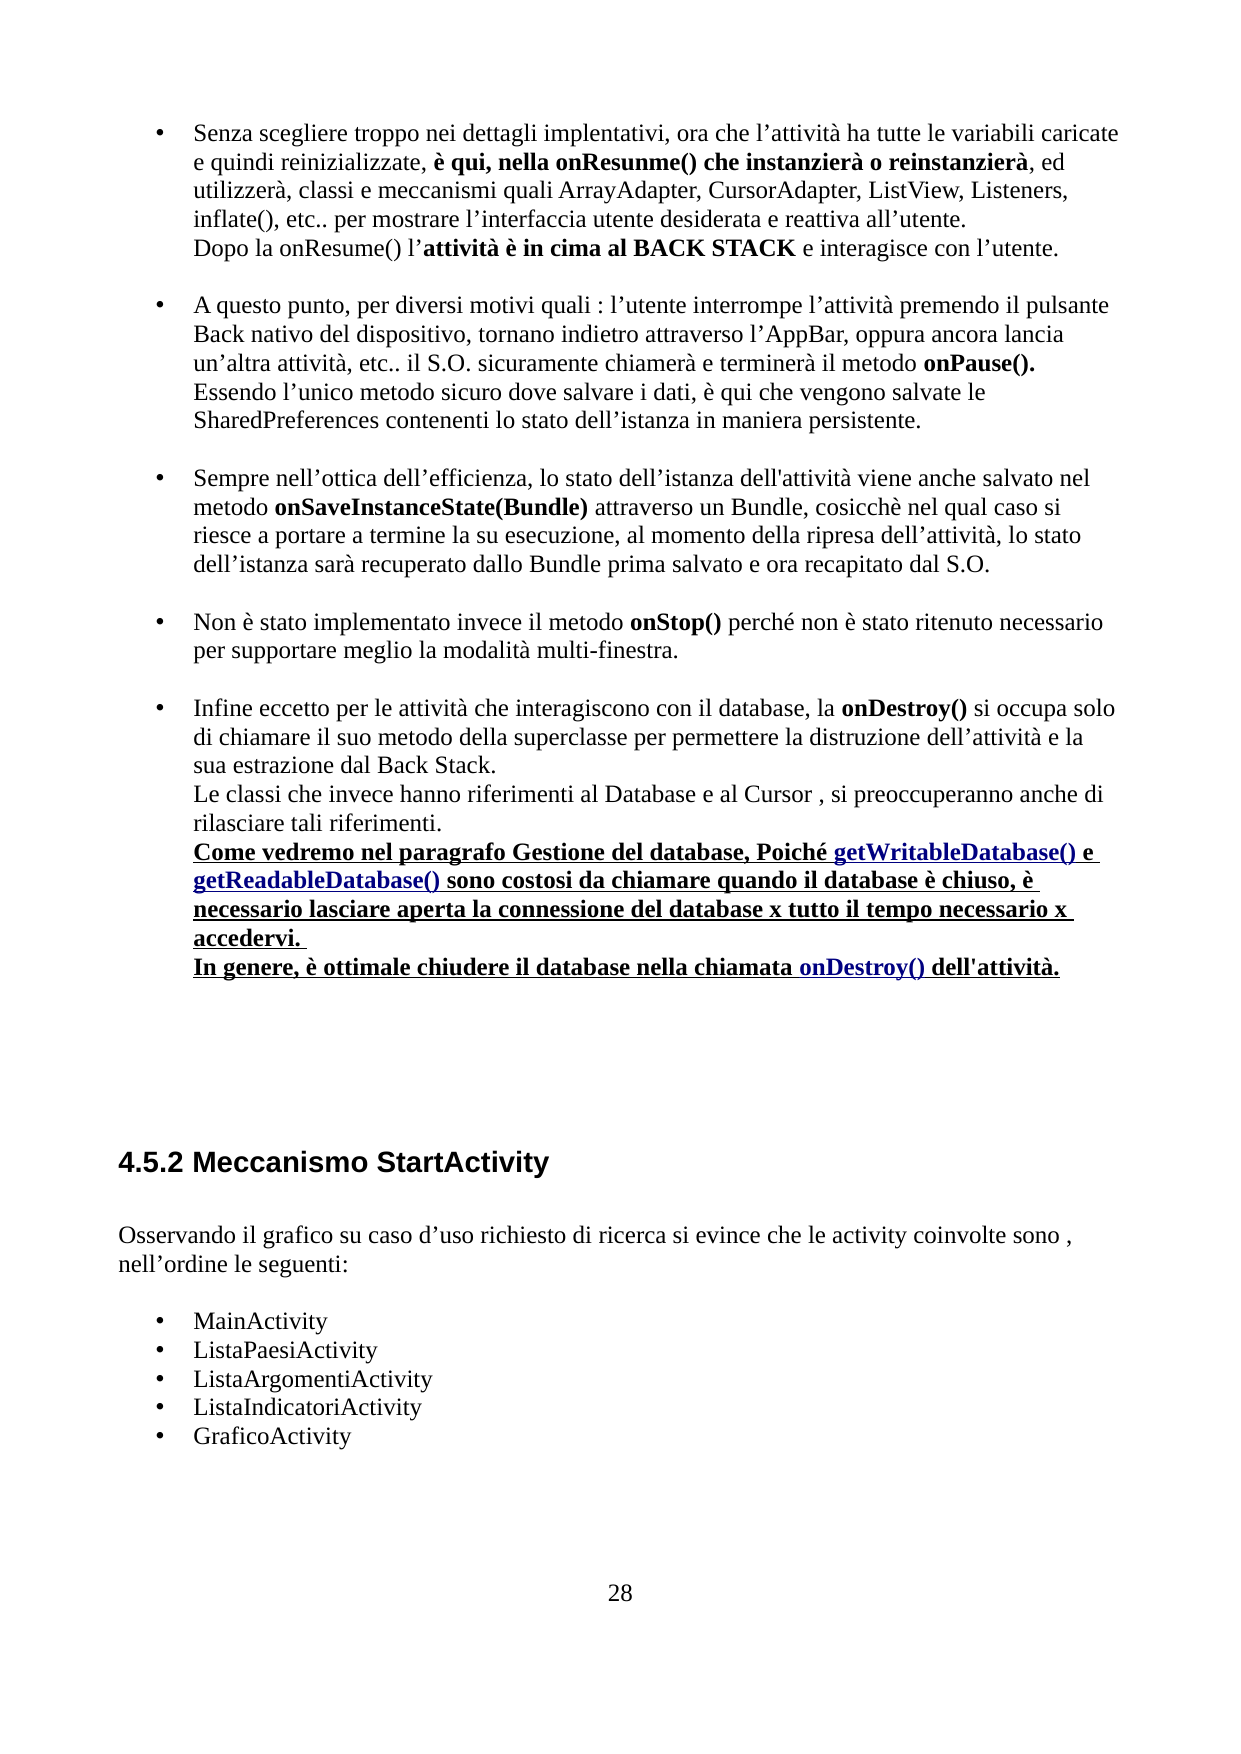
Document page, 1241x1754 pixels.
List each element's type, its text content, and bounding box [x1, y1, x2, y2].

list Le classi che invece hanno riferimenti al Database e al Cursor , si preoccuperanno anche di rilasciare tali riferimenti. [156, 779, 1122, 837]
list GraficoActivity [156, 1421, 1122, 1450]
list Senza scegliere troppo nei dettagli implentativi, ora che l’attività ha tutte le variabili caricate e quindi reinizializzate, è qui, nella onResunme() che instanzierà o reinstanzierà, ed utilizzerà, classi e meccanismi quali ArrayAdapter, CursorAdapter, ListView, Listeners, inflate(), etc.. per mostrare l’interfaccia utente desiderata e reattiva all’utente. [156, 118, 1122, 233]
list ListaIndicatoriActivity [156, 1392, 1122, 1421]
text Osservando il grafico su caso d’uso richiesto di ricerca si evince che le activity coinvolte sono , nell’ordine le seguenti: [118, 1220, 1122, 1277]
list per supportare meglio la modalità multi-finestra. [156, 636, 1122, 664]
list Dopo la onResume() l’attività è in cima al BACK STACK e interagisce con l’utente. [156, 233, 1122, 262]
list Come vedremo nel paragrafo Gestione del database, Poiché getWritableDatabase() e getReadableDatabase() sono costosi da chiamare quando il database è chiuso, è necessario lasciare aperta la connessione del database x tutto il tempo necessario x accedervi. [156, 837, 1122, 952]
list Essendo l’unico metodo sicuro dove salvare i dati, è qui che vengono salvate le [156, 377, 1122, 406]
list Infine eccetto per le attività che interagiscono con il database, la onDestroy() si occupa solo di chiamare il suo metodo della superclasse per permettere la distruzione dell’attività e la sua estrazione dal Back Stack. [156, 693, 1122, 779]
list Non è stato implementato invece il metodo onStop() perché non è stato ritenuto necessario [156, 607, 1122, 636]
list In genere, è ottimale chiudere il database nella chiamata onDestroy() dell'attività. [156, 952, 1122, 981]
list ListaArgomentiActivity [156, 1364, 1122, 1392]
list ListaPaesiActivity [156, 1335, 1122, 1364]
list SharedPreferences contenenti lo stato dell’istanza in maniera persistente. [156, 406, 1122, 434]
subtitle 4.5.2 Meccanismo StartActivity [118, 1145, 1122, 1179]
list Sempre nell’ottica dell’efficienza, lo stato dell’istanza dell'attività viene anche salvato nel metodo onSaveInstanceState(Bundle) attraverso un Bundle, cosicchè nel qual caso si riesce a portare a termine la su esecuzione, al momento della ripresa dell’attività, lo stato dell’istanza sarà recuperato dallo Bundle prima salvato e ora recapitato dal S.O. [156, 463, 1122, 578]
list A questo punto, per diversi motivi quali : l’utente interrompe l’attività premendo il pulsante Back nativo del dispositivo, tornano indietro attraverso l’AppBar, oppura ancora lancia un’altra attività, etc.. il S.O. sicuramente chiamerà e terminerà il metodo onPause(). [156, 291, 1122, 377]
list MainActivity [156, 1306, 1122, 1335]
